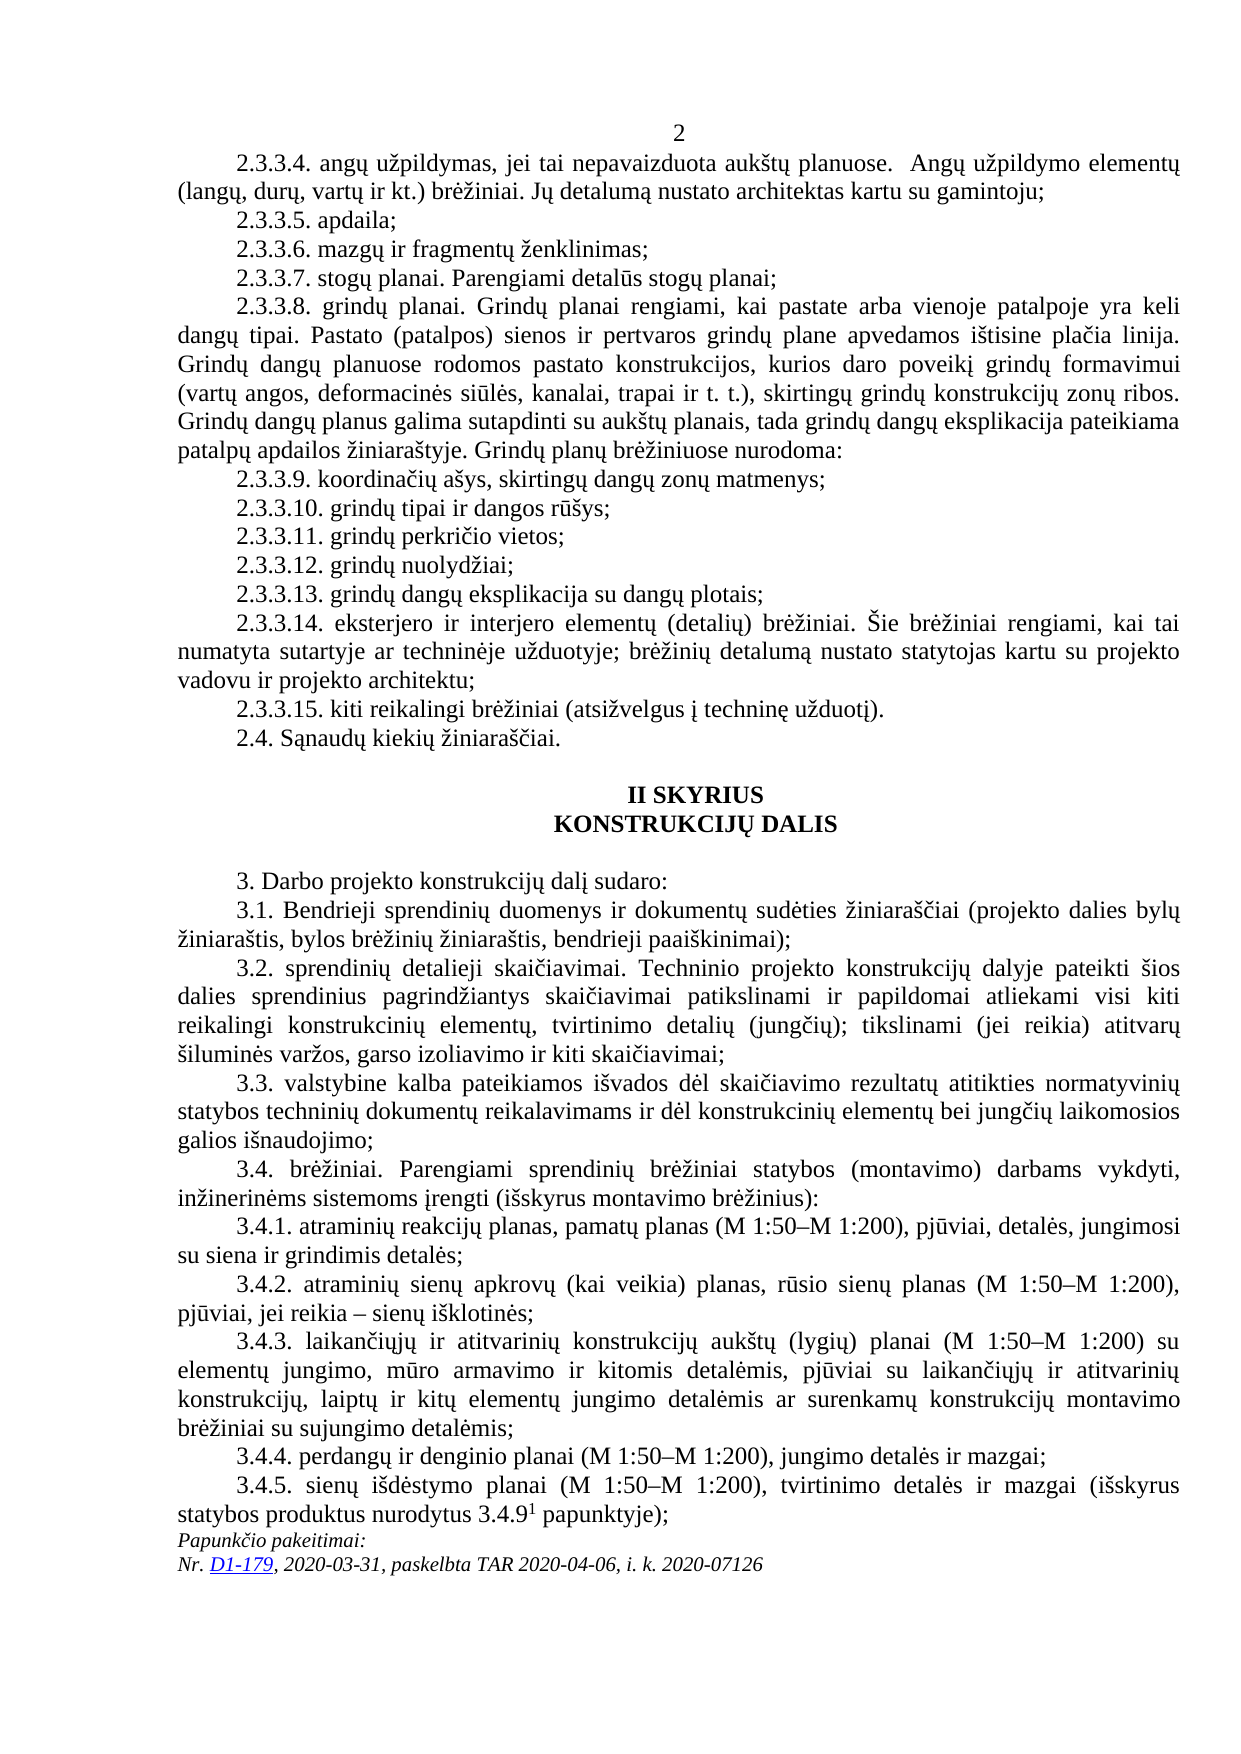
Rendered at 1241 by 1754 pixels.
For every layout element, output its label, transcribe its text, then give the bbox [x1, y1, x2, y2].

text 3.4.1. atraminių reakcijų planas, pamatų planas (M 1:50–M 1:200), pjūviai, detalės, jungimosi su siena ir grindimis detalės; [177, 1211, 1181, 1269]
text 3.2. sprendinių detalieji skaičiavimai. Techninio projekto konstrukcijų dalyje pateikti šios dalies sprendinius pagrindžiantys skaičiavimai patikslinami ir papildomai atliekami visi kiti reikalingi konstrukcinių elementų, tvirtinimo detalių (jungčių); tikslinami (jei reikia) atitvarų šiluminės varžos, garso izoliavimo ir kiti skaičiavimai; [177, 953, 1181, 1068]
text KONSTRUKCIJŲ DALIS [177, 809, 1181, 838]
text 2.3.3.8. grindų planai. Grindų planai rengiami, kai pastate arba vienoje patalpoje yra keli dangų tipai. Pastato (patalpos) sienos ir pertvaros grindų plane apvedamos ištisine plačia linija. Grindų dangų planuose rodomos pastato konstrukcijos, kurios daro poveikį grindų formavimui (vartų angos, deformacinės siūlės, kanalai, trapai ir t. t.), skirtingų grindų konstrukcijų zonų ribos. Grindų dangų planus galima sutapdinti su aukštų planais, tada grindų dangų eksplikacija pateikiama patalpų apdailos žiniaraštyje. Grindų planų brėžiniuose nurodoma: [177, 291, 1181, 464]
text 2.3.3.10. grindų tipai ir dangos rūšys; [177, 493, 1181, 521]
text 2.3.3.5. apdaila; [177, 205, 1181, 234]
text 3.4. brėžiniai. Parengiami sprendinių brėžiniai statybos (montavimo) darbams vykdyti, inžinerinėms sistemoms įrengti (išskyrus montavimo brėžinius): [177, 1154, 1181, 1211]
text Papunkčio pakeitimai: [177, 1528, 1181, 1552]
text 2.3.3.11. grindų perkričio vietos; [177, 521, 1181, 550]
text 2.3.3.15. kiti reikalingi brėžiniai (atsižvelgus į techninę užduotį). [177, 694, 1181, 723]
text 2.3.3.4. angų užpildymas, jei tai nepavaizduota aukštų planuose. Angų užpildymo elementų (langų, durų, vartų ir kt.) brėžiniai. Jų detalumą nustato architektas kartu su gamintoju; [177, 148, 1181, 205]
text 3.4.4. perdangų ir denginio planai (M 1:50–M 1:200), jungimo detalės ir mazgai; [177, 1441, 1181, 1470]
text 3. Darbo projekto konstrukcijų dalį sudaro: [177, 866, 1181, 895]
text 3.1. Bendrieji sprendinių duomenys ir dokumentų sudėties žiniaraščiai (projekto dalies bylų žiniaraštis, bylos brėžinių žiniaraštis, bendrieji paaiškinimai); [177, 895, 1181, 953]
text 3.4.2. atraminių sienų apkrovų (kai veikia) planas, rūsio sienų planas (M 1:50–M 1:200), pjūviai, jei reikia – sienų išklotinės; [177, 1269, 1181, 1326]
text 3.4.5. sienų išdėstymo planai (M 1:50–M 1:200), tvirtinimo detalės ir mazgai (išskyrus statybos produktus nurodytus 3.4.91 papunktyje); [177, 1470, 1181, 1528]
text 2.3.3.6. mazgų ir fragmentų ženklinimas; [177, 234, 1181, 263]
text II SKYRIUS [177, 780, 1181, 809]
text 2.3.3.7. stogų planai. Parengiami detalūs stogų planai; [177, 263, 1181, 291]
text 2.3.3.14. eksterjero ir interjero elementų (detalių) brėžiniai. Šie brėžiniai rengiami, kai tai numatyta sutartyje ar techninėje užduotyje; brėžinių detalumą nustato statytojas kartu su projekto vadovu ir projekto architektu; [177, 608, 1181, 694]
text Nr. D1-179, 2020-03-31, paskelbta TAR 2020-04-06, i. k. 2020-07126 [177, 1552, 1181, 1576]
text 2.3.3.9. koordinačių ašys, skirtingų dangų zonų matmenys; [177, 464, 1181, 493]
text 2.3.3.12. grindų nuolydžiai; [177, 550, 1181, 579]
text 2.3.3.13. grindų dangų eksplikacija su dangų plotais; [177, 579, 1181, 608]
text 3.3. valstybine kalba pateikiamos išvados dėl skaičiavimo rezultatų atitikties normatyvinių statybos techninių dokumentų reikalavimams ir dėl konstrukcinių elementų bei jungčių laikomosios galios išnaudojimo; [177, 1068, 1181, 1154]
text 2.4. Sąnaudų kiekių žiniaraščiai. [177, 723, 1181, 751]
text 3.4.3. laikančiųjų ir atitvarinių konstrukcijų aukštų (lygių) planai (M 1:50–M 1:200) su elementų jungimo, mūro armavimo ir kitomis detalėmis, pjūviai su laikančiųjų ir atitvarinių konstrukcijų, laiptų ir kitų elementų jungimo detalėmis ar surenkamų konstrukcijų montavimo brėžiniai su sujungimo detalėmis; [177, 1326, 1181, 1441]
